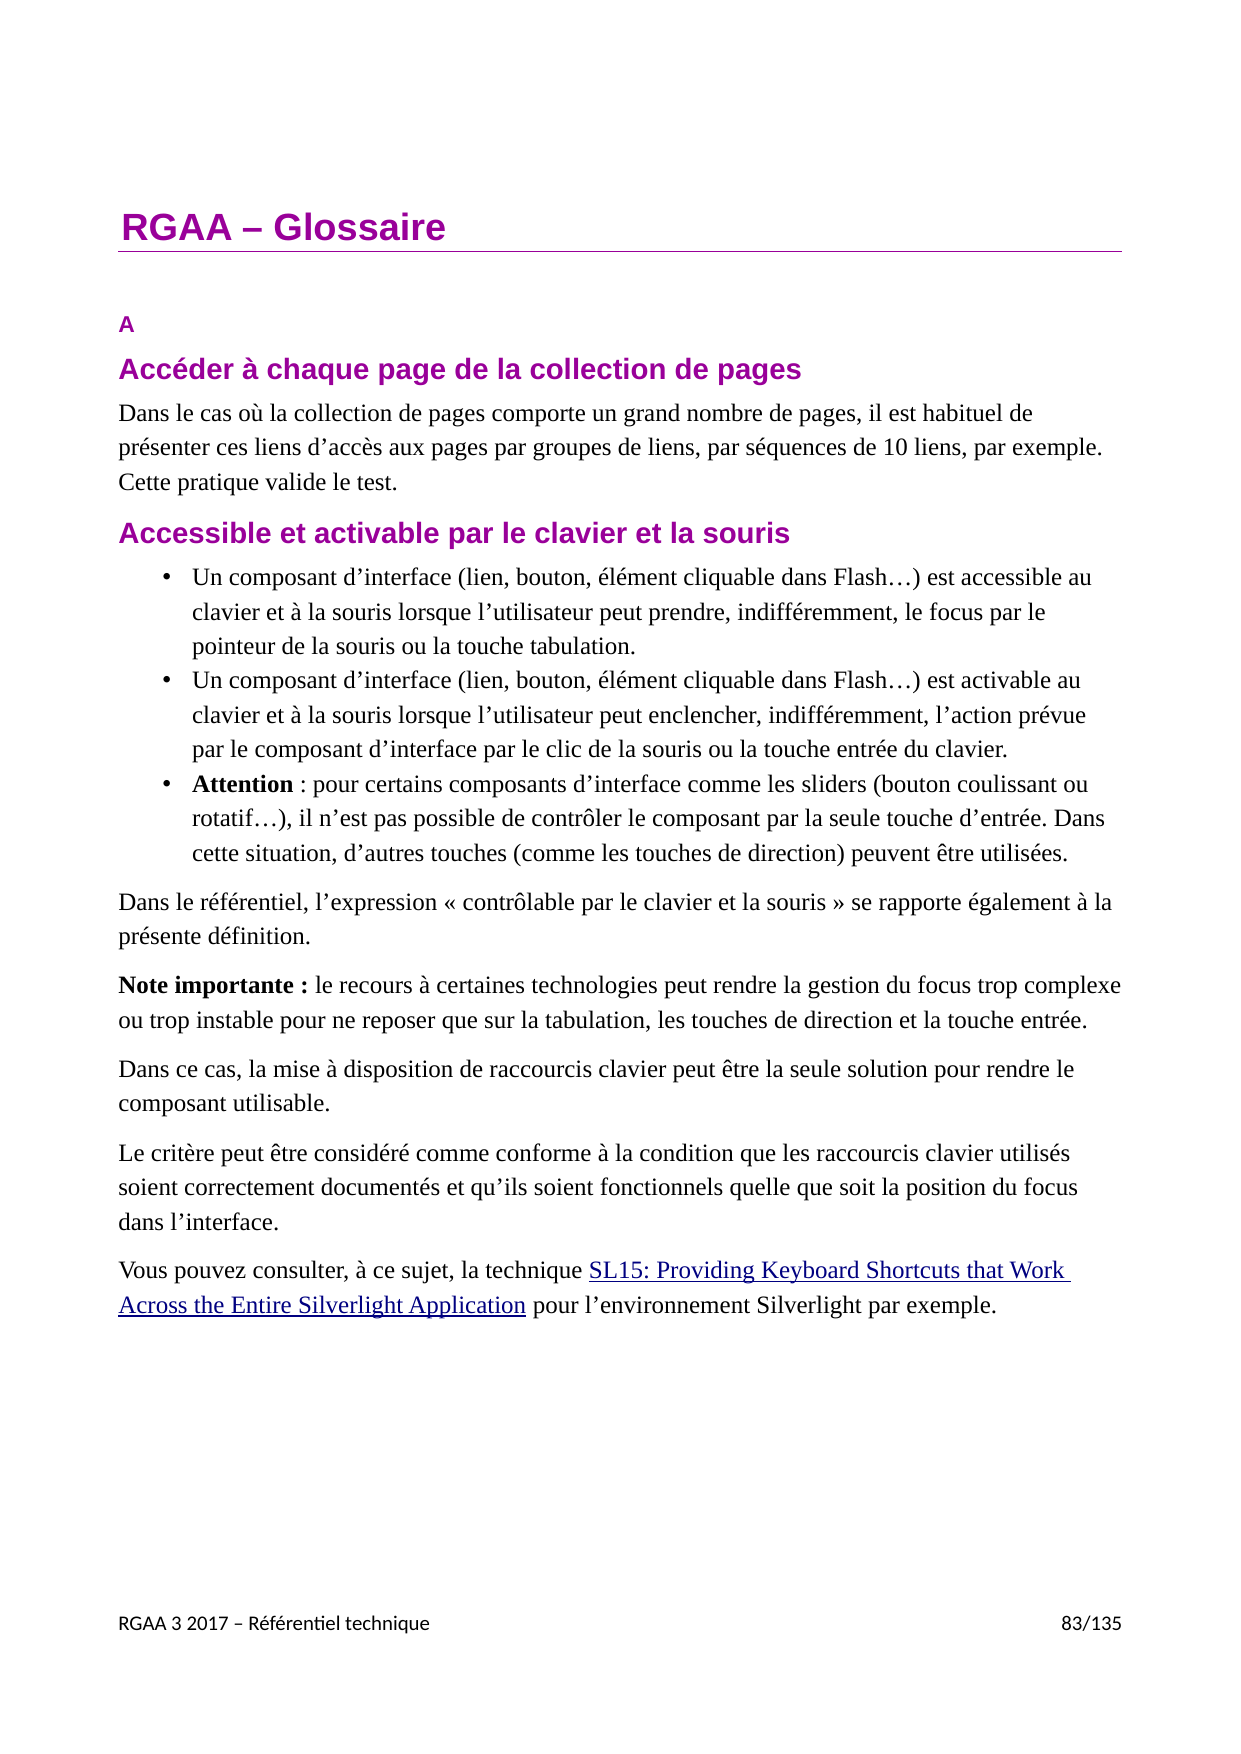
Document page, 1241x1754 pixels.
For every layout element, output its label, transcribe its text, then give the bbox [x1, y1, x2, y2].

list Un composant d’interface (lien, bouton, élément cliquable dans Flash…) est activable au clavier et à la souris lorsque l’utilisateur peut enclencher, indifféremment, l’action prévue par le composant d’interface par le clic de la souris ou la touche entrée du clavier. [162, 666, 1122, 763]
subtitle RGAA – Glossaire [118, 201, 1122, 251]
text Dans ce cas, la mise à disposition de raccourcis clavier peut être la seule solution pour rendre le composant utilisable. [118, 1054, 1122, 1117]
subtitle Accéder à chaque page de la collection de pages [118, 352, 1122, 385]
text Dans le référentiel, l’expression « contrôlable par le clavier et la souris » se rapporte également à la présente définition. [118, 887, 1122, 950]
list Attention : pour certains composants d’interface comme les sliders (bouton coulissant ou rotatif…), il n’est pas possible de contrôler le composant par la seule touche d’entrée. Dans cette situation, d’autres touches (comme les touches de direction) peuvent être utilisées. [162, 769, 1122, 867]
text Dans le cas où la collection de pages comporte un grand nombre de pages, il est habituel de présenter ces liens d’accès aux pages par groupes de liens, par séquences de 10 liens, par exemple. Cette pratique valide le test. [118, 398, 1122, 496]
text Note importante : le recours à certaines technologies peut rendre la gestion du focus trop complexe ou trop instable pour ne reposer que sur la tabulation, les touches de direction et la touche entrée. [118, 971, 1122, 1034]
subtitle A [118, 311, 1122, 337]
subtitle Accessible et activable par le clavier et la souris [118, 516, 1122, 549]
list Un composant d’interface (lien, bouton, élément cliquable dans Flash…) est accessible au clavier et à la souris lorsque l’utilisateur peut prendre, indifféremment, le focus par le pointeur de la souris ou la touche tabulation. [162, 562, 1122, 660]
text Le critère peut être considéré comme conforme à la condition que les raccourcis clavier utilisés soient correctement documentés et qu’ils soient fonctionnels quelle que soit la position du focus dans l’interface. [118, 1138, 1122, 1235]
text Vous pouvez consulter, à ce sujet, la technique SL15: Providing Keyboard Shortcuts that Work Across the Entire Silverlight Application pour l’environnement Silverlight par exemple. [118, 1256, 1122, 1319]
